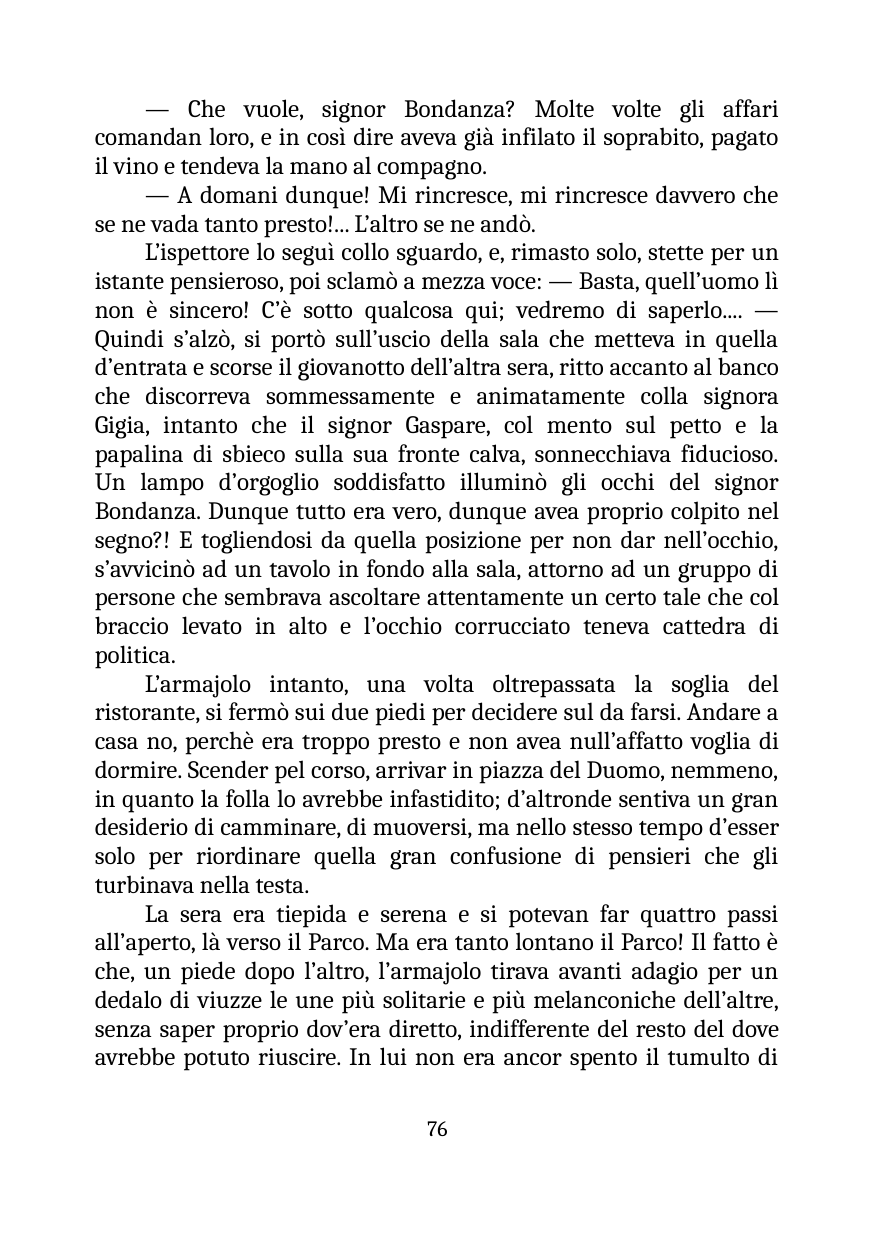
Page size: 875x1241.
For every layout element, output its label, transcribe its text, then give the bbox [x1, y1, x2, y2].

text L’armajolo intanto, una volta oltrepassata la soglia del ristorante, si fermò sui due piedi per decidere sul da farsi. Andare a casa no, perchè era troppo presto e non avea null’affatto voglia di dormire. Scender pel corso, arrivar in piazza del Duomo, nemmeno, in quanto la folla lo avrebbe infastidito; d’altronde sentiva un gran desiderio di camminare, di muoversi, ma nello stesso tempo d’esser solo per riordinare quella gran confusione di pensieri che gli turbinava nella testa. [94, 669, 779, 899]
text — Che vuole, signor Bondanza? Molte volte gli affari comandan loro, e in così dire aveva già infilato il soprabito, pagato il vino e tendeva la mano al compagno. [94, 94, 779, 181]
text La sera era tiepida e serena e si potevan far quattro passi all’aperto, là verso il Parco. Ma era tanto lontano il Parco! Il fatto è che, un piede dopo l’altro, l’armajolo tirava avanti adagio per un dedalo di viuzze le une più solitarie e più melanconiche dell’altre, senza saper proprio dov’era diretto, indifferente del resto del dove avrebbe potuto riuscire. In lui non era ancor spento il tumulto di [94, 899, 779, 1072]
text L’ispettore lo seguì collo sguardo, e, rimasto solo, stette per un istante pensieroso, poi sclamò a mezza voce: — Basta, quell’uomo lì non è sincero! C’è sotto qualcosa qui; vedremo di saperlo.... — Quindi s’alzò, si portò sull’uscio della sala che metteva in quella d’entrata e scorse il giovanotto dell’altra sera, ritto accanto al banco che discorreva sommessamente e animatamente colla signora Gigia, intanto che il signor Gaspare, col mento sul petto e la papalina di sbieco sulla sua fronte calva, sonnecchiava fiducioso. Un lampo d’orgoglio soddisfatto illuminò gli occhi del signor Bondanza. Dunque tutto era vero, dunque avea proprio colpito nel segno?! E togliendosi da quella posizione per non dar nell’occhio, s’avvicinò ad un tavolo in fondo alla sala, attorno ad un gruppo di persone che sembrava ascoltare attentamente un certo tale che col braccio levato in alto e l’occhio corrucciato teneva cattedra di politica. [94, 238, 779, 669]
text — A domani dunque! Mi rincresce, mi rincresce davvero che se ne vada tanto presto!... L’altro se ne andò. [94, 181, 779, 238]
